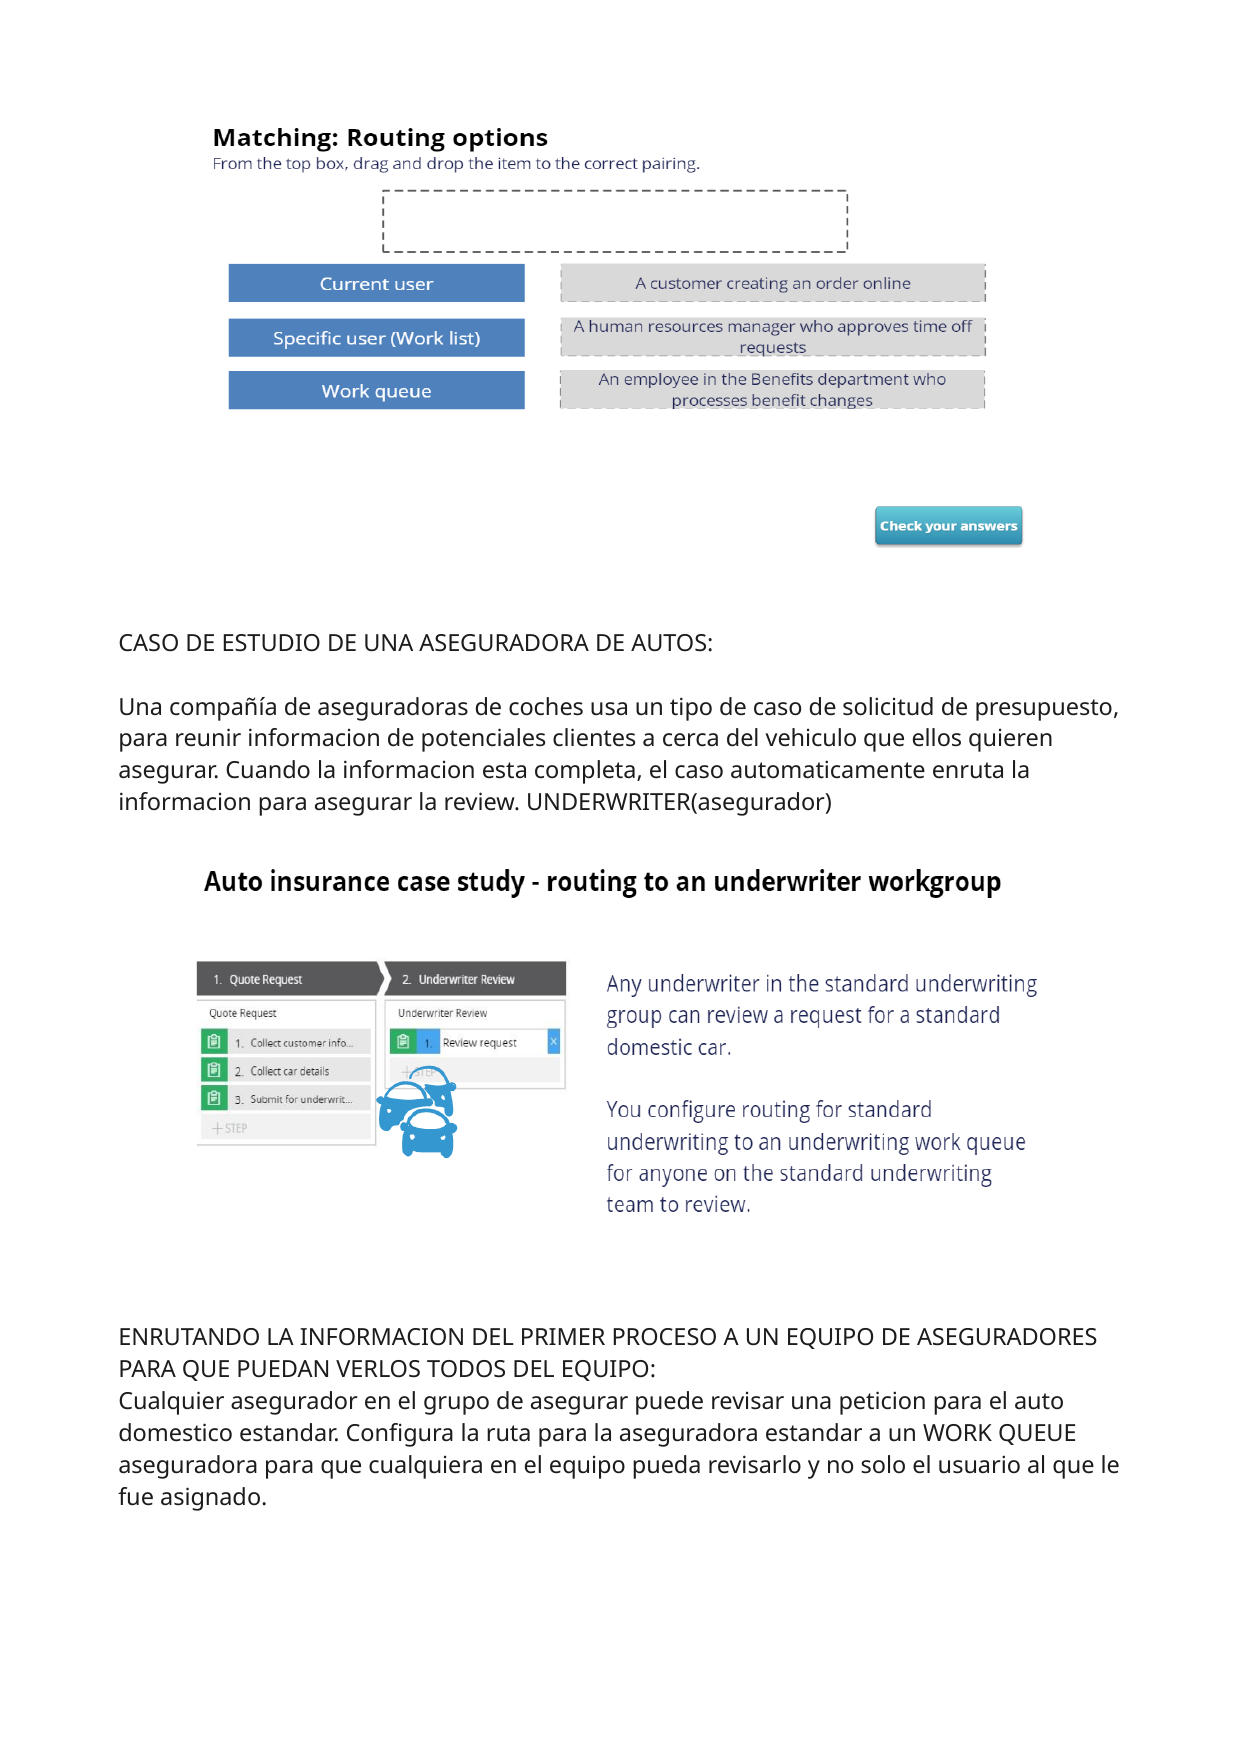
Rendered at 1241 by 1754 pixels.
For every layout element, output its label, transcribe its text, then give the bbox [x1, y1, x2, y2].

text Una compañía de aseguradoras de coches usa un tipo de caso de solicitud de presupuesto, para reunir informacion de potenciales clientes a cerca del vehiculo que ellos quieren asegurar. Cuando la informacion esta completa, el caso automaticamente enruta la informacion para asegurar la review. UNDERWRITER(asegurador) [118, 690, 1122, 818]
text ENRUTANDO LA INFORMACION DEL PRIMER PROCESO A UN EQUIPO DE ASEGURADORES PARA QUE PUEDAN VERLOS TODOS DEL EQUIPO: [118, 1320, 1122, 1384]
text CASO DE ESTUDIO DE UNA ASEGURADORA DE AUTOS: [118, 626, 1122, 658]
text Cualquier asegurador en el grupo de asegurar puede revisar una peticion para el auto domestico estandar. Configura la ruta para la aseguradora estandar a un WORK QUEUE aseguradora para que cualquiera en el equipo pueda revisarlo y no solo el usuario al que le fue asignado. [118, 1384, 1122, 1512]
